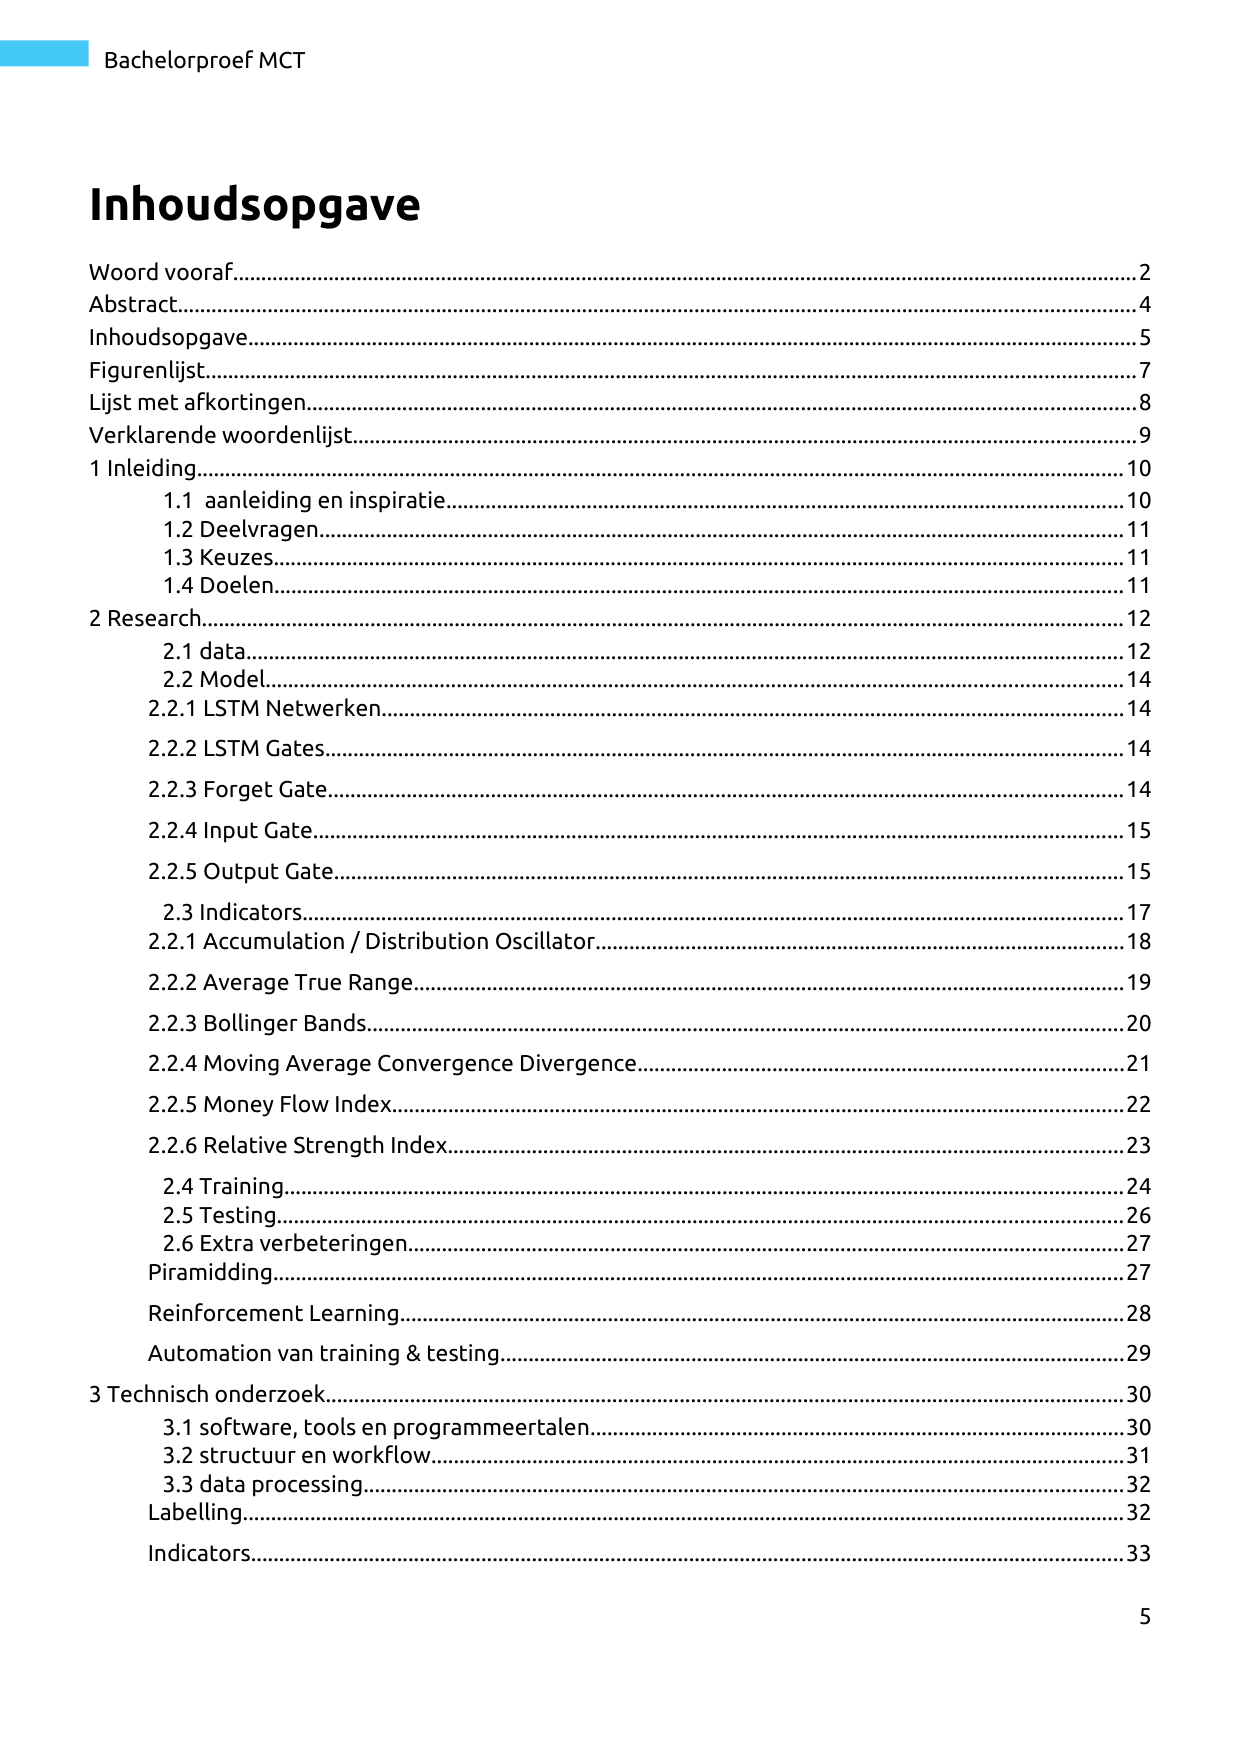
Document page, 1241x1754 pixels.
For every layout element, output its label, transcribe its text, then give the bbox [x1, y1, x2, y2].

text 2.5 Testing 26 [162, 1201, 1152, 1227]
text 2.6 Extra verbeteringen 27 [162, 1229, 1152, 1256]
text 2.2 Model 14 [162, 666, 1152, 692]
text 2.2.2 Average True Range 19 [148, 968, 1152, 994]
text 2.1 data 12 [162, 637, 1152, 663]
text 3.3 data processing 32 [162, 1470, 1152, 1497]
text 2.2.3 Forget Gate 14 [148, 776, 1152, 802]
subtitle Inhoudsopgave [89, 177, 1152, 229]
text Verklarende woordenlijst 9 [89, 421, 1152, 448]
text 2 Research 12 [89, 604, 1152, 631]
text 1 Inleiding 10 [89, 454, 1152, 480]
text 2.2.1 LSTM Netwerken 14 [148, 694, 1152, 720]
text 2.2.1 Accumulation / Distribution Oscillator 18 [148, 927, 1152, 953]
text 2.2.4 Input Gate 15 [148, 817, 1152, 843]
text 1.4 Doelen 11 [162, 572, 1152, 598]
text Lijst met afkortingen 8 [89, 389, 1152, 415]
text 2.2.5 Output Gate 15 [148, 858, 1152, 884]
text 3.1 software, tools en programmeertalen 30 [162, 1413, 1152, 1440]
text 3 Technisch onderzoek 30 [89, 1381, 1152, 1407]
text 2.4 Training 24 [162, 1173, 1152, 1199]
text 2.3 Indicators 17 [162, 899, 1152, 925]
text Labelling 32 [148, 1499, 1152, 1525]
text 2.2.6 Relative Strength Index 23 [148, 1132, 1152, 1158]
text 3.2 structuur en workflow 31 [162, 1442, 1152, 1468]
text Reinforcement Learning 28 [148, 1299, 1152, 1325]
text 1.2 Deelvragen 11 [162, 515, 1152, 541]
text Automation van training & testing 29 [148, 1340, 1152, 1366]
text 2.2.5 Money Flow Index 22 [148, 1091, 1152, 1117]
text 2.2.3 Bollinger Bands 20 [148, 1009, 1152, 1035]
text 2.2.2 LSTM Gates 14 [148, 735, 1152, 761]
text Inhoudsopgave 5 [89, 323, 1152, 350]
text Abstract 4 [89, 291, 1152, 317]
text 2.2.4 Moving Average Convergence Divergence 21 [148, 1050, 1152, 1076]
text Piramidding 27 [148, 1258, 1152, 1284]
text 1.3 Keuzes 11 [162, 543, 1152, 570]
text Figurenlijst 7 [89, 356, 1152, 382]
text 1.1 aanleiding en inspiratie 10 [162, 487, 1152, 513]
text Indicators 33 [148, 1540, 1152, 1566]
text Woord vooraf 2 [89, 258, 1152, 285]
